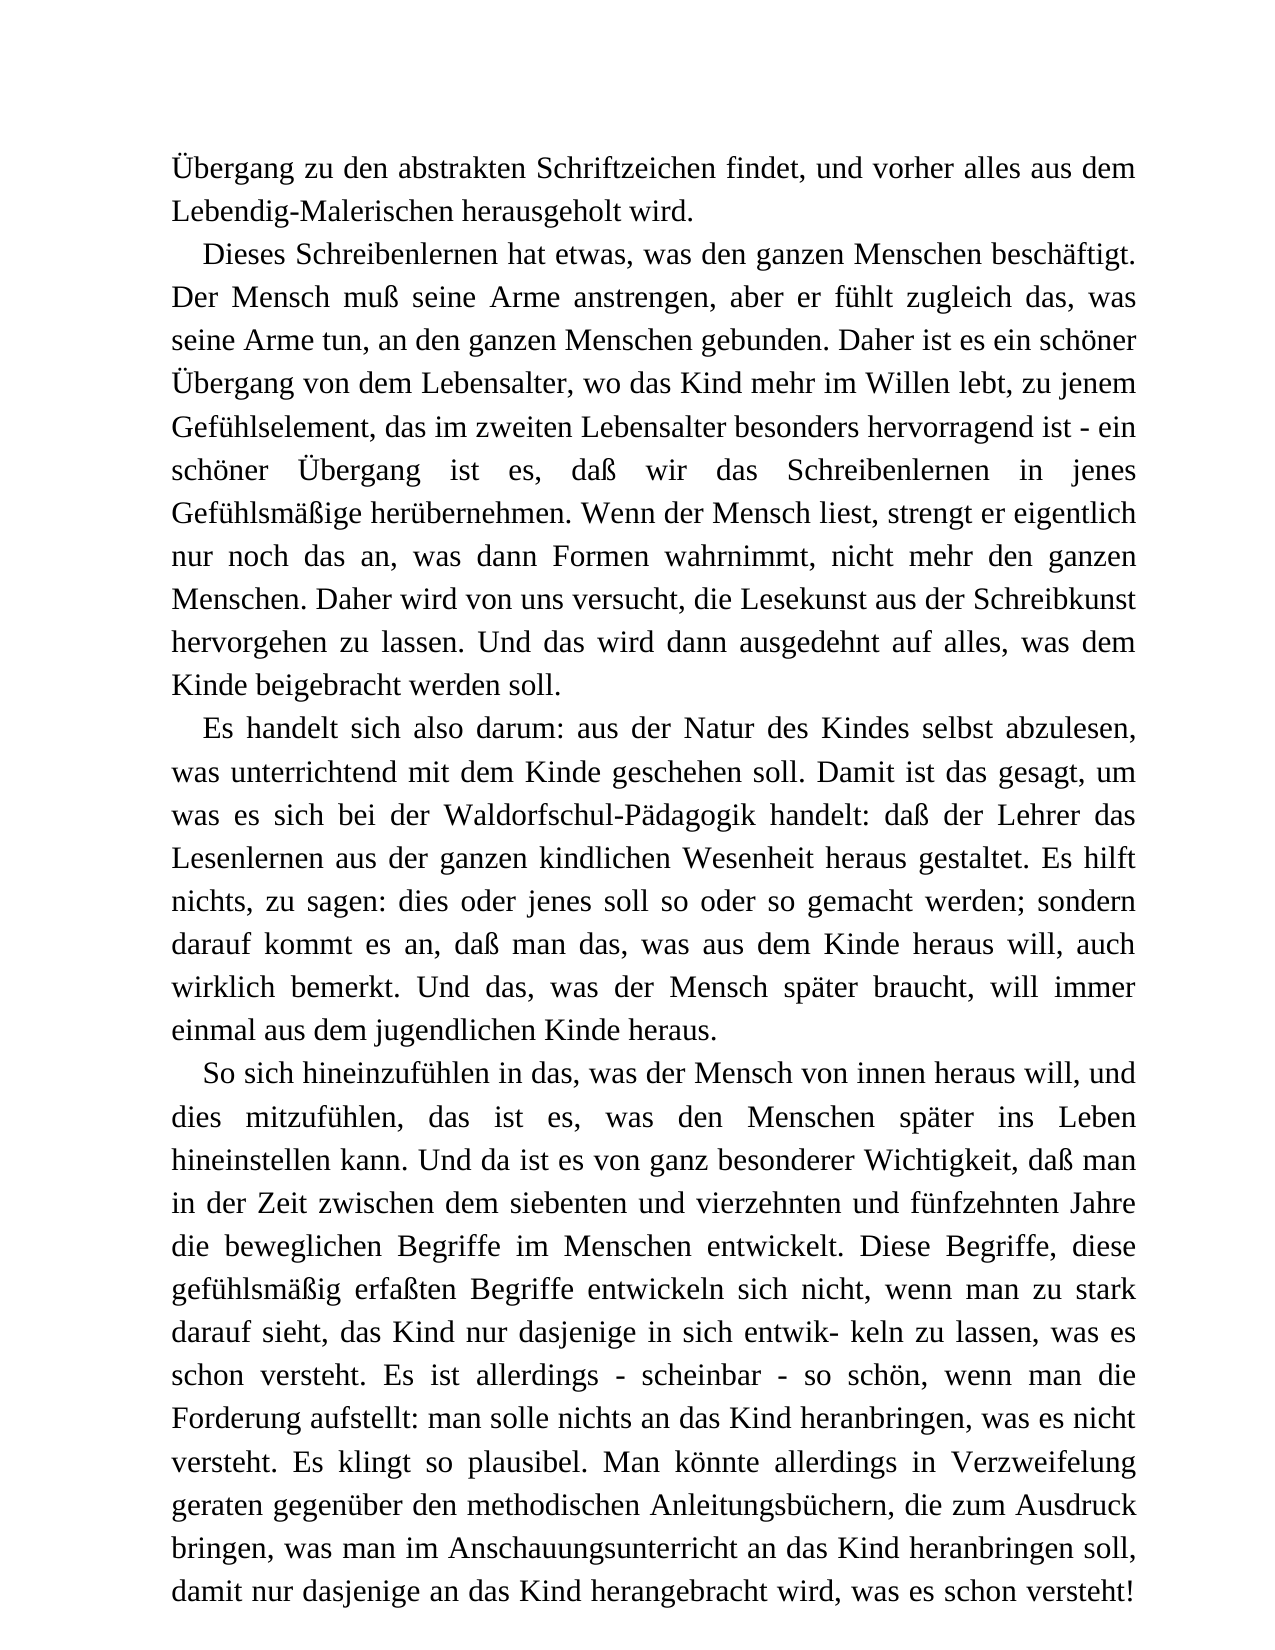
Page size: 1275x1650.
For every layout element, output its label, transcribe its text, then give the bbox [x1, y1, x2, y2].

text Übergang zu den abstrakten Schriftzeichen findet, und vorher alles aus dem Lebendig-Malerischen herausgeholt wird. [171, 149, 1137, 228]
text Es handelt sich also darum: aus der Natur des Kindes selbst abzulesen, was unterrichtend mit dem Kinde geschehen soll. Damit ist das gesagt, um was es sich bei der Waldorfschul-Pädagogik handelt: daß der Lehrer das Lesenlernen aus der ganzen kindlichen Wesenheit heraus gestaltet. Es hilft nichts, zu sagen: dies oder jenes soll so oder so gemacht werden; sondern darauf kommt es an, daß man das, was aus dem Kinde heraus will, auch wirklich bemerkt. Und das, was der Mensch später braucht, will immer einmal aus dem jugendlichen Kinde heraus. [171, 710, 1137, 1047]
text So sich hineinzufühlen in das, was der Mensch von innen heraus will, und dies mitzufühlen, das ist es, was den Menschen später ins Leben hineinstellen kann. Und da ist es von ganz besonderer Wichtigkeit, daß man in der Zeit zwischen dem siebenten und vierzehnten und fünfzehnten Jahre die beweglichen Begriffe im Menschen entwickelt. Diese Begriffe, diese gefühlsmäßig erfaßten Begriffe entwickeln sich nicht, wenn man zu stark darauf sieht, das Kind nur dasjenige in sich entwik- keln zu lassen, was es schon versteht. Es ist allerdings - scheinbar - so schön, wenn man die Forderung aufstellt: man solle nichts an das Kind heranbringen, was es nicht versteht. Es klingt so plausibel. Man könnte allerdings in Verzweifelung geraten gegenüber den methodischen Anleitungsbüchern, die zum Ausdruck bringen, was man im Anschauungsunterricht an das Kind heranbringen soll, damit nur dasjenige an das Kind herangebracht wird, was es schon versteht! [171, 1055, 1137, 1608]
text Dieses Schreibenlernen hat etwas, was den ganzen Menschen beschäftigt. Der Mensch muß seine Arme anstrengen, aber er fühlt zugleich das, was seine Arme tun, an den ganzen Menschen gebunden. Daher ist es ein schöner Übergang von dem Lebensalter, wo das Kind mehr im Willen lebt, zu jenem Gefühlselement, das im zweiten Lebensalter besonders hervorragend ist - ein schöner Übergang ist es, daß wir das Schreibenlernen in jenes Gefühlsmäßige herübernehmen. Wenn der Mensch liest, strengt er eigentlich nur noch das an, was dann Formen wahrnimmt, nicht mehr den ganzen Menschen. Daher wird von uns versucht, die Lesekunst aus der Schreibkunst hervorgehen zu lassen. Und das wird dann ausgedehnt auf alles, was dem Kinde beigebracht werden soll. [171, 235, 1137, 702]
